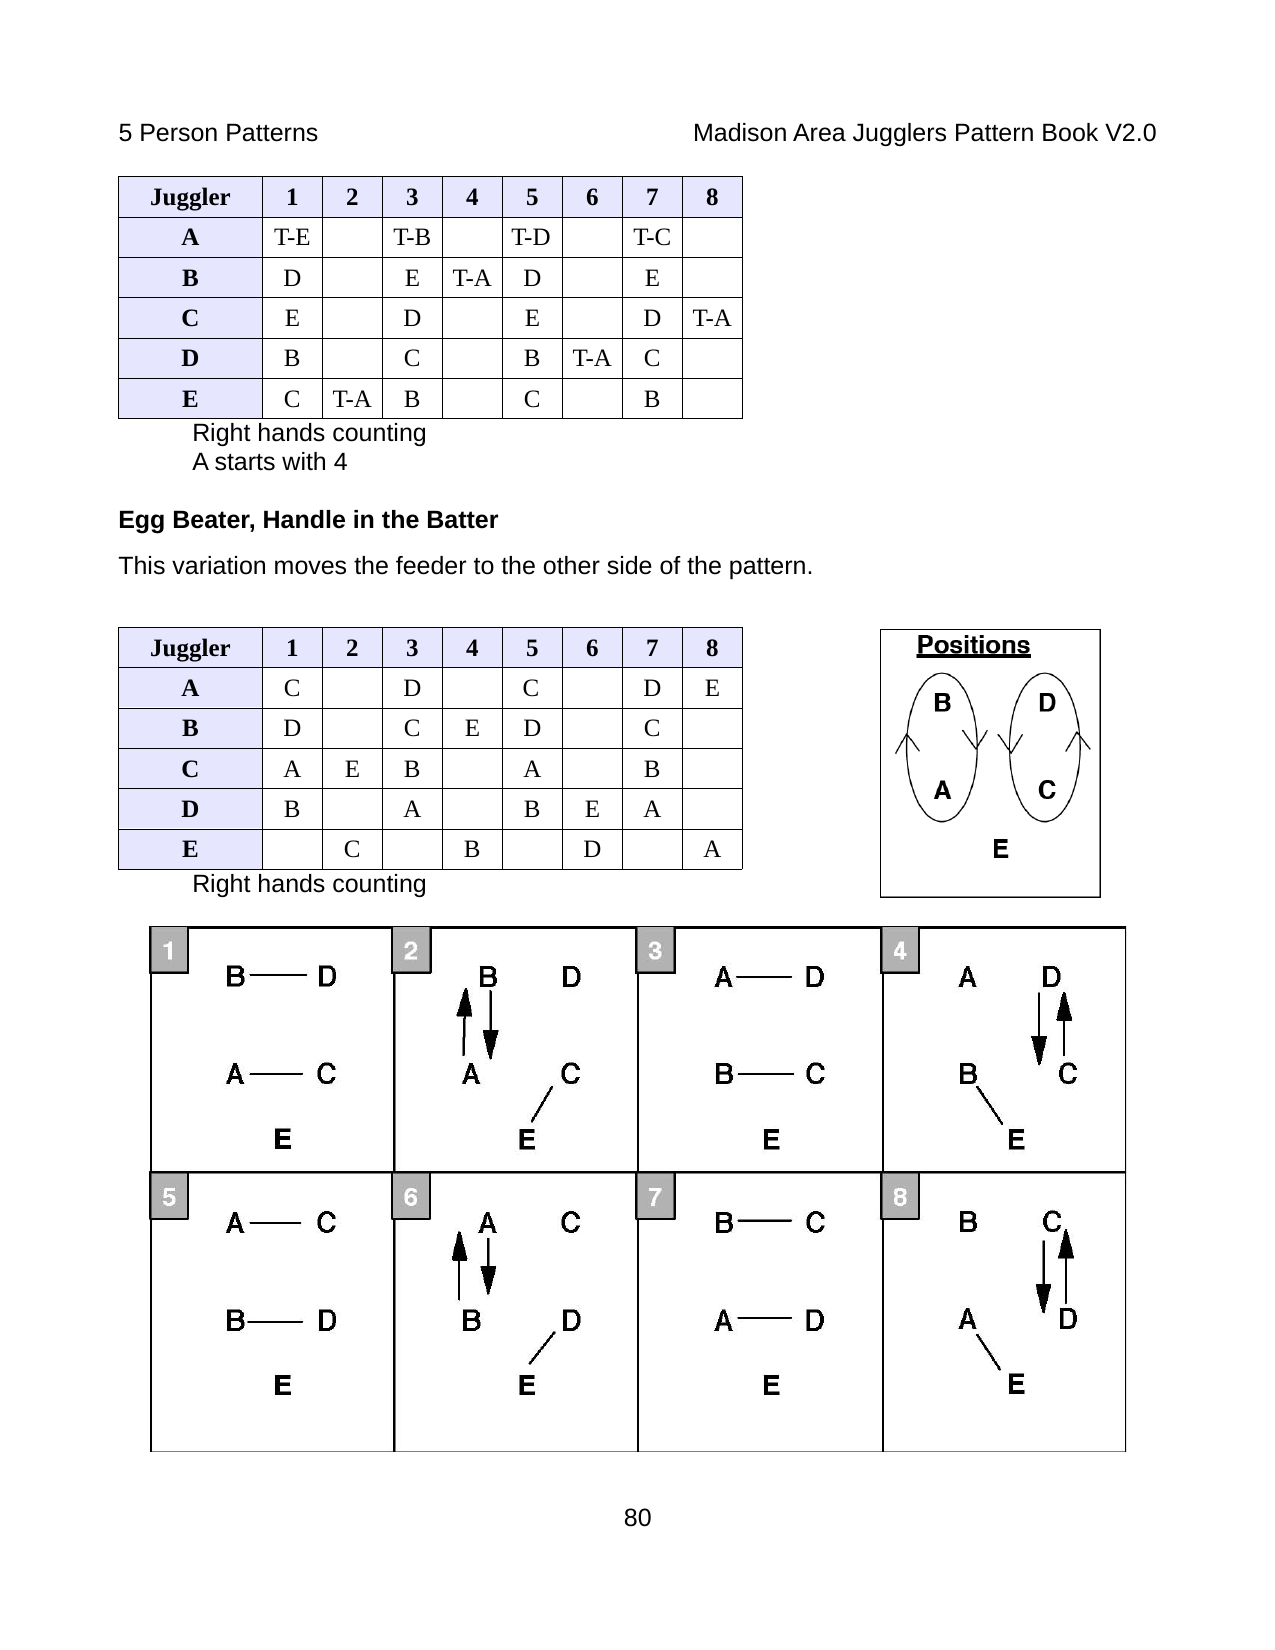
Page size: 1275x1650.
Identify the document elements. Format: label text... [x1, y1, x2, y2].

text A starts with 4 [118, 447, 1157, 476]
table_cell E [119, 830, 262, 869]
table_cell B [383, 749, 442, 788]
table_cell D [623, 298, 682, 338]
table_cell E [623, 258, 682, 297]
table_header 7 [623, 628, 682, 667]
table_cell A [119, 218, 262, 257]
table_cell [323, 298, 382, 338]
table_cell E [503, 298, 562, 338]
table_cell [263, 830, 322, 869]
table_cell B [263, 789, 322, 828]
text Right hands counting [118, 418, 1157, 447]
table_cell [323, 709, 382, 748]
table_cell D [503, 709, 562, 748]
table_cell D [503, 258, 562, 297]
table_cell B [383, 379, 442, 418]
table_cell B [263, 339, 322, 378]
table_cell B [623, 379, 682, 418]
table_cell T-C [623, 218, 682, 257]
table_cell [503, 830, 562, 869]
table_cell [443, 339, 502, 378]
table_cell [443, 298, 502, 338]
text Egg Beater, Handle in the Batter [118, 504, 1157, 533]
table_cell E [683, 668, 742, 707]
table_cell [443, 668, 502, 707]
table_cell [563, 749, 622, 788]
table_cell T-E [263, 218, 322, 257]
table_cell [683, 789, 742, 828]
table_cell T-A [443, 258, 502, 297]
table_header 4 [443, 628, 502, 667]
table_cell E [563, 789, 622, 828]
table_cell [443, 789, 502, 828]
table_cell [563, 218, 622, 257]
table_cell T-D [503, 218, 562, 257]
table_cell [683, 339, 742, 378]
table_cell C [503, 379, 562, 418]
table_cell C [383, 709, 442, 748]
table_cell [563, 258, 622, 297]
table_cell E [263, 298, 322, 338]
table_cell C [623, 339, 682, 378]
table_cell A [263, 749, 322, 788]
table_cell B [503, 789, 562, 828]
table_header 5 [503, 177, 562, 217]
table_cell D [119, 789, 262, 828]
text Right hands counting [118, 869, 876, 898]
table_cell D [383, 298, 442, 338]
picture [876, 626, 1104, 901]
table_cell C [383, 339, 442, 378]
table_cell E [383, 258, 442, 297]
table_cell [563, 379, 622, 418]
table_header 4 [443, 177, 502, 217]
table_cell D [563, 830, 622, 869]
table_cell [563, 298, 622, 338]
text [1104, 869, 1157, 898]
table_cell [683, 379, 742, 418]
picture [148, 926, 1127, 1452]
table_cell T-A [683, 298, 742, 338]
table_header 5 [503, 628, 562, 667]
table_header Juggler [119, 177, 262, 217]
table_cell [323, 789, 382, 828]
table_header 6 [563, 628, 622, 667]
table_header 2 [323, 177, 382, 217]
table_header 2 [323, 628, 382, 667]
table_cell A [383, 789, 442, 828]
table_cell [323, 339, 382, 378]
table_cell [443, 218, 502, 257]
text This variation moves the feeder to the other side of the pattern. [118, 551, 1157, 580]
table_header 3 [383, 628, 442, 667]
table_cell [683, 709, 742, 748]
table_cell D [263, 258, 322, 297]
table_header 8 [683, 177, 742, 217]
table_header 1 [263, 177, 322, 217]
table_cell C [119, 298, 262, 338]
table_header 1 [263, 628, 322, 667]
table_cell B [119, 709, 262, 748]
table_cell [683, 749, 742, 788]
table_cell D [623, 668, 682, 707]
table_header 8 [683, 628, 742, 667]
table_cell T-B [383, 218, 442, 257]
table_cell B [119, 258, 262, 297]
table_cell [623, 830, 682, 869]
table_cell A [503, 749, 562, 788]
table_cell A [119, 668, 262, 707]
table_cell C [503, 668, 562, 707]
table_cell B [443, 830, 502, 869]
table_cell [683, 258, 742, 297]
table_cell A [683, 830, 742, 869]
table_cell B [503, 339, 562, 378]
table_cell E [323, 749, 382, 788]
table_cell [323, 668, 382, 707]
table_cell [323, 218, 382, 257]
table_cell [443, 379, 502, 418]
table_cell A [623, 789, 682, 828]
table_cell E [119, 379, 262, 418]
table_header Juggler [119, 628, 262, 667]
table_cell C [263, 668, 322, 707]
table_cell C [323, 830, 382, 869]
table_header 7 [623, 177, 682, 217]
table_cell B [623, 749, 682, 788]
table_cell T-A [563, 339, 622, 378]
table_cell D [119, 339, 262, 378]
table_header 6 [563, 177, 622, 217]
table_cell C [623, 709, 682, 748]
table_cell [563, 668, 622, 707]
table_cell [443, 749, 502, 788]
table_cell [563, 709, 622, 748]
table_cell [323, 258, 382, 297]
table_cell C [263, 379, 322, 418]
table_cell C [119, 749, 262, 788]
table_cell E [443, 709, 502, 748]
table_cell D [383, 668, 442, 707]
table_header 3 [383, 177, 442, 217]
table_cell [383, 830, 442, 869]
table_cell D [263, 709, 322, 748]
table_cell T-A [323, 379, 382, 418]
table_cell [683, 218, 742, 257]
